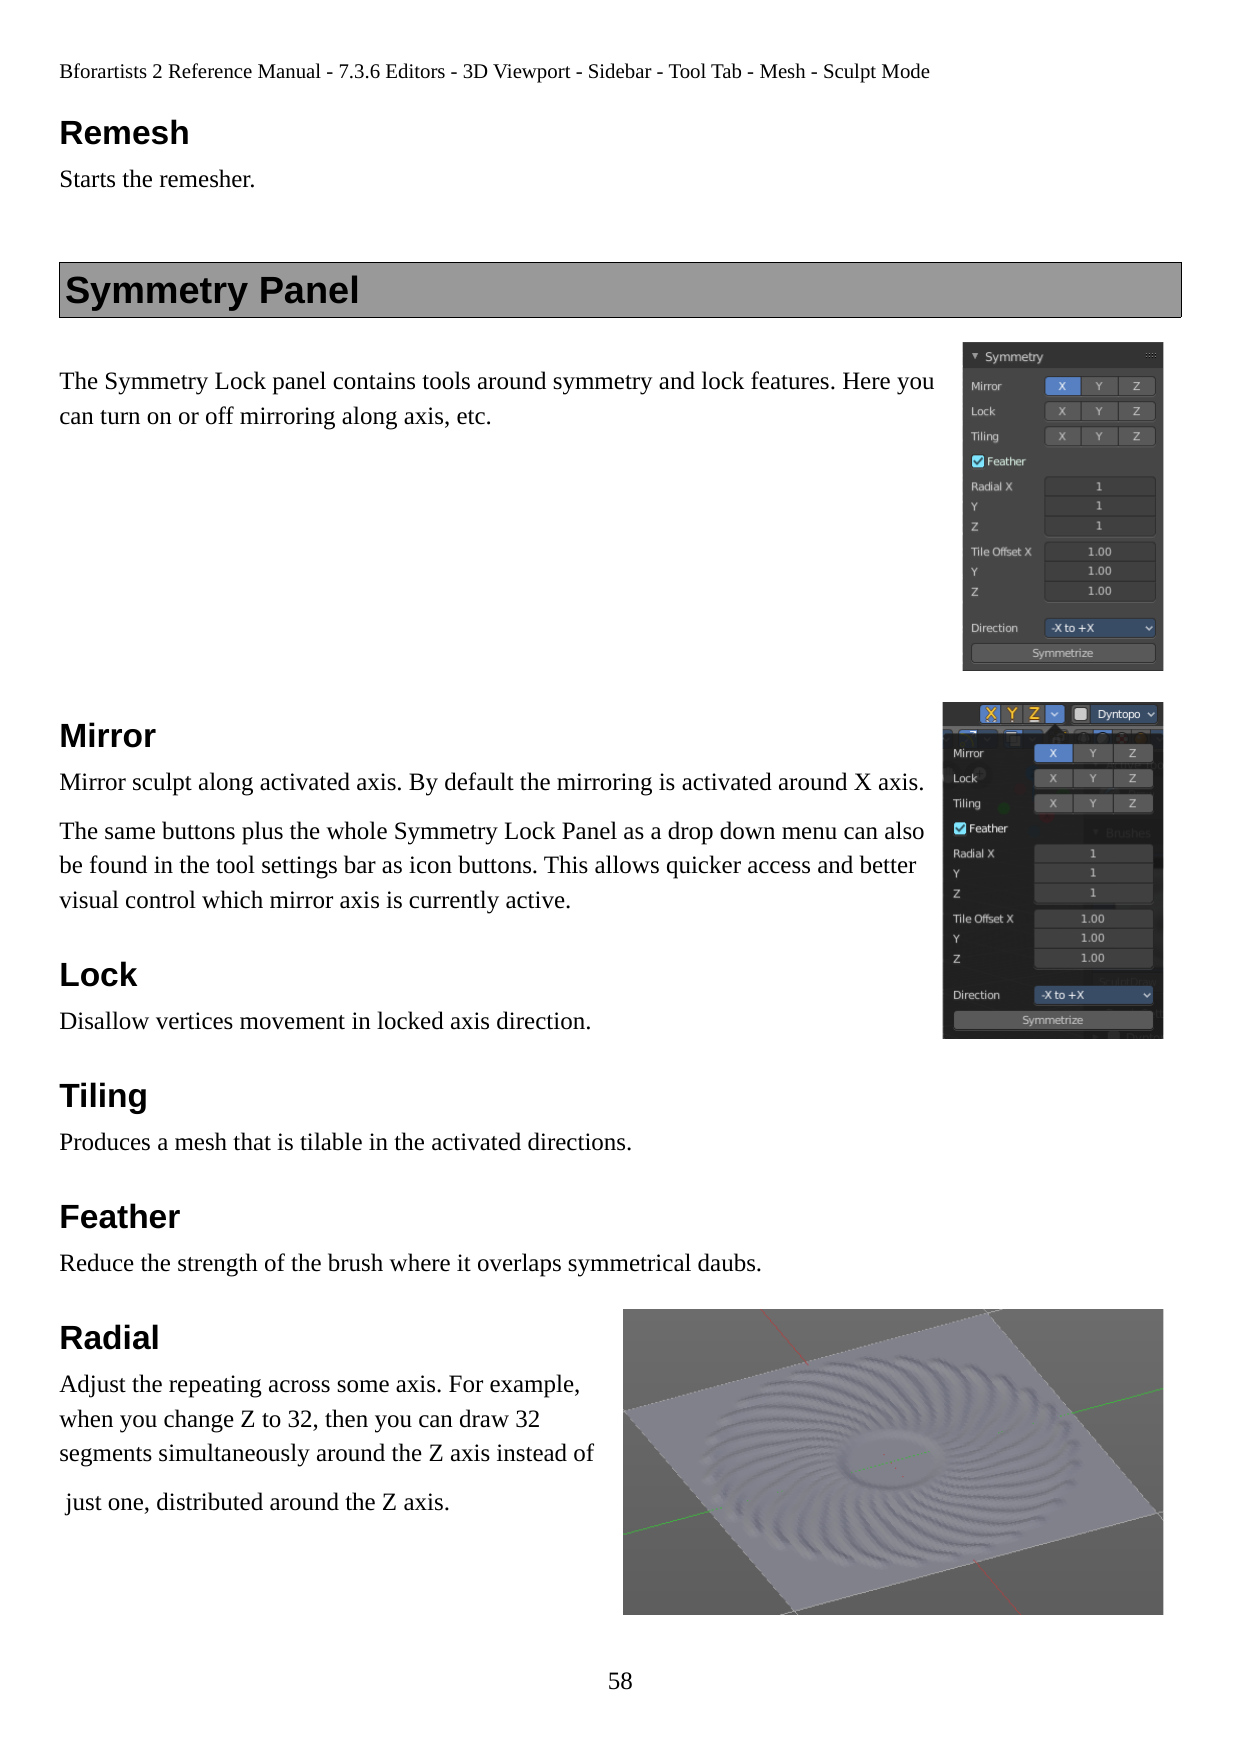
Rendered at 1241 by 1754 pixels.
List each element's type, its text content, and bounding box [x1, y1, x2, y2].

table_header Symmetry Panel [60, 263, 1181, 317]
subtitle Remesh [59, 113, 1181, 151]
text Disallow vertices movement in locked axis direction. [59, 1006, 942, 1035]
subtitle Feather [59, 1197, 1181, 1236]
text Starts the remesher. [59, 164, 1181, 192]
text The Symmetry Lock panel contains tools around symmetry and lock features. Here you can turn on or off mirroring along axis, etc. [59, 366, 962, 429]
subtitle [1164, 716, 1181, 754]
subtitle [1164, 955, 1181, 994]
picture [623, 1309, 1164, 1615]
text Produces a mesh that is tilable in the activated directions. [59, 1127, 1181, 1156]
subtitle Tiling [59, 1076, 1181, 1115]
picture [962, 342, 1164, 671]
picture [942, 702, 1164, 1039]
text Mirror sculpt along activated axis. By default the mirroring is activated around X axis. [59, 767, 942, 796]
text Reduce the strength of the brush where it overlaps symmetrical daubs. [59, 1248, 1181, 1277]
subtitle Radial [59, 1318, 623, 1357]
subtitle [1164, 1318, 1181, 1357]
text just one, distributed around the Z axis. [59, 1487, 623, 1516]
subtitle Mirror [59, 716, 942, 754]
text Adjust the repeating across some axis. For example, when you change Z to 32, then you can draw 32 segments simultaneously around the Z axis instead of [59, 1369, 623, 1467]
subtitle Lock [59, 955, 942, 994]
text The same buttons plus the whole Symmetry Lock Panel as a drop down menu can also be found in the tool settings bar as icon buttons. This allows quicker access and better visual control which mirror axis is currently active. [59, 816, 942, 914]
